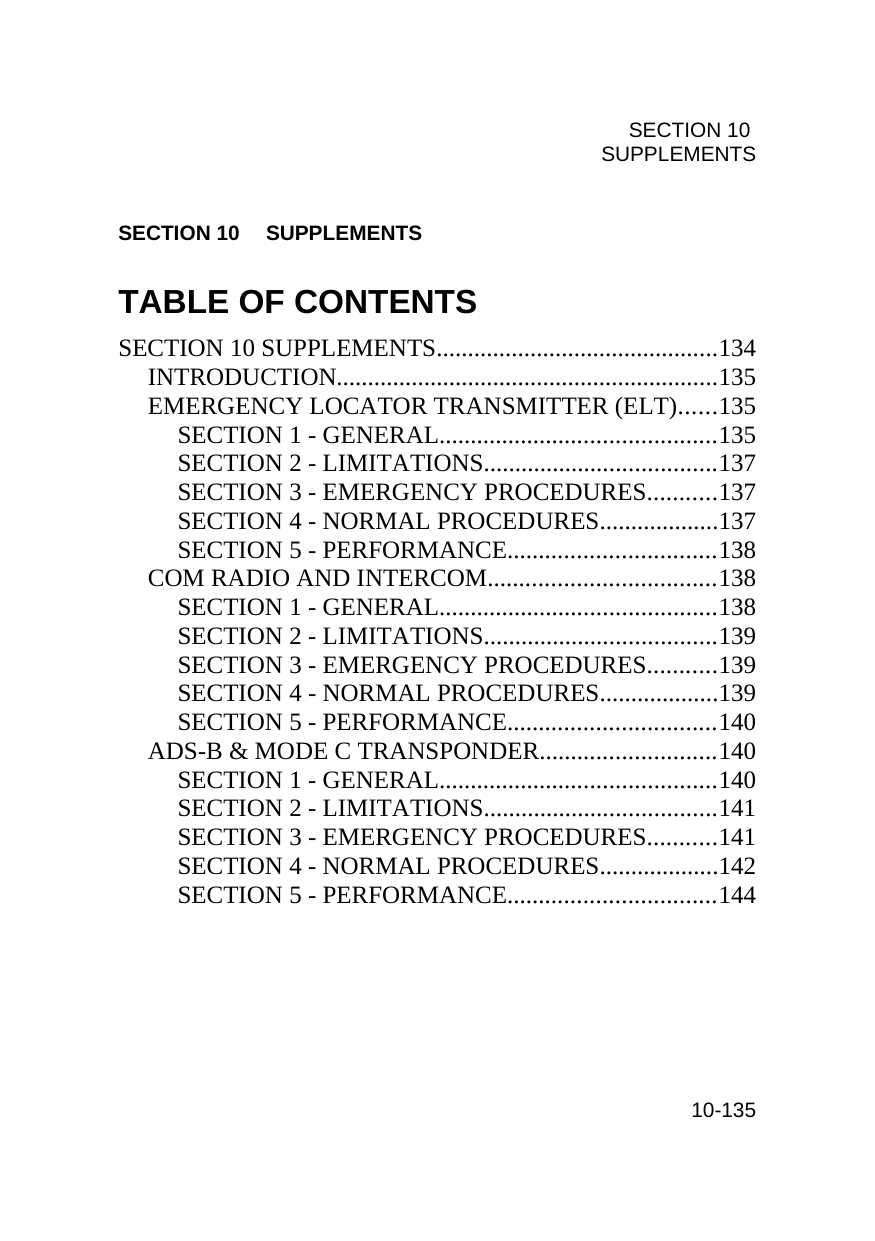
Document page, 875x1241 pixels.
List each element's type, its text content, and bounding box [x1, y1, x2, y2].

subtitle TABLE OF CONTENTS [118, 282, 756, 321]
text ADS-B & MODE C TRANSPONDER 140 [148, 736, 756, 765]
text SECTION 2 - LIMITATIONS 137 [177, 448, 756, 477]
text COM RADIO AND INTERCOM 138 [148, 563, 756, 592]
text INTRODUCTION 135 [148, 362, 756, 391]
text SECTION 4 - NORMAL PROCEDURES 137 [177, 506, 756, 535]
text SECTION 2 - LIMITATIONS 141 [177, 793, 756, 822]
text SECTION 4 - NORMAL PROCEDURES 142 [177, 851, 756, 880]
text SECTION 1 - GENERAL 140 [177, 765, 756, 793]
text SECTION 1 - GENERAL 138 [177, 592, 756, 621]
text SECTION 3 - EMERGENCY PROCEDURES 139 [177, 650, 756, 678]
text SECTION 1 - GENERAL 135 [177, 420, 756, 448]
text SECTION 3 - EMERGENCY PROCEDURES 141 [177, 822, 756, 851]
text EMERGENCY LOCATOR TRANSMITTER (ELT) 135 [148, 391, 756, 420]
text SECTION 2 - LIMITATIONS 139 [177, 621, 756, 650]
text SECTION 5 - PERFORMANCE 140 [177, 707, 756, 736]
text SECTION 4 - NORMAL PROCEDURES 139 [177, 678, 756, 707]
text SECTION 5 - PERFORMANCE 138 [177, 535, 756, 563]
text SECTION 5 - PERFORMANCE 144 [177, 880, 756, 908]
subtitle SUPPLEMENTS [118, 221, 756, 245]
text SECTION 10 SUPPLEMENTS 134 [118, 333, 756, 362]
text SECTION 3 - EMERGENCY PROCEDURES 137 [177, 477, 756, 506]
